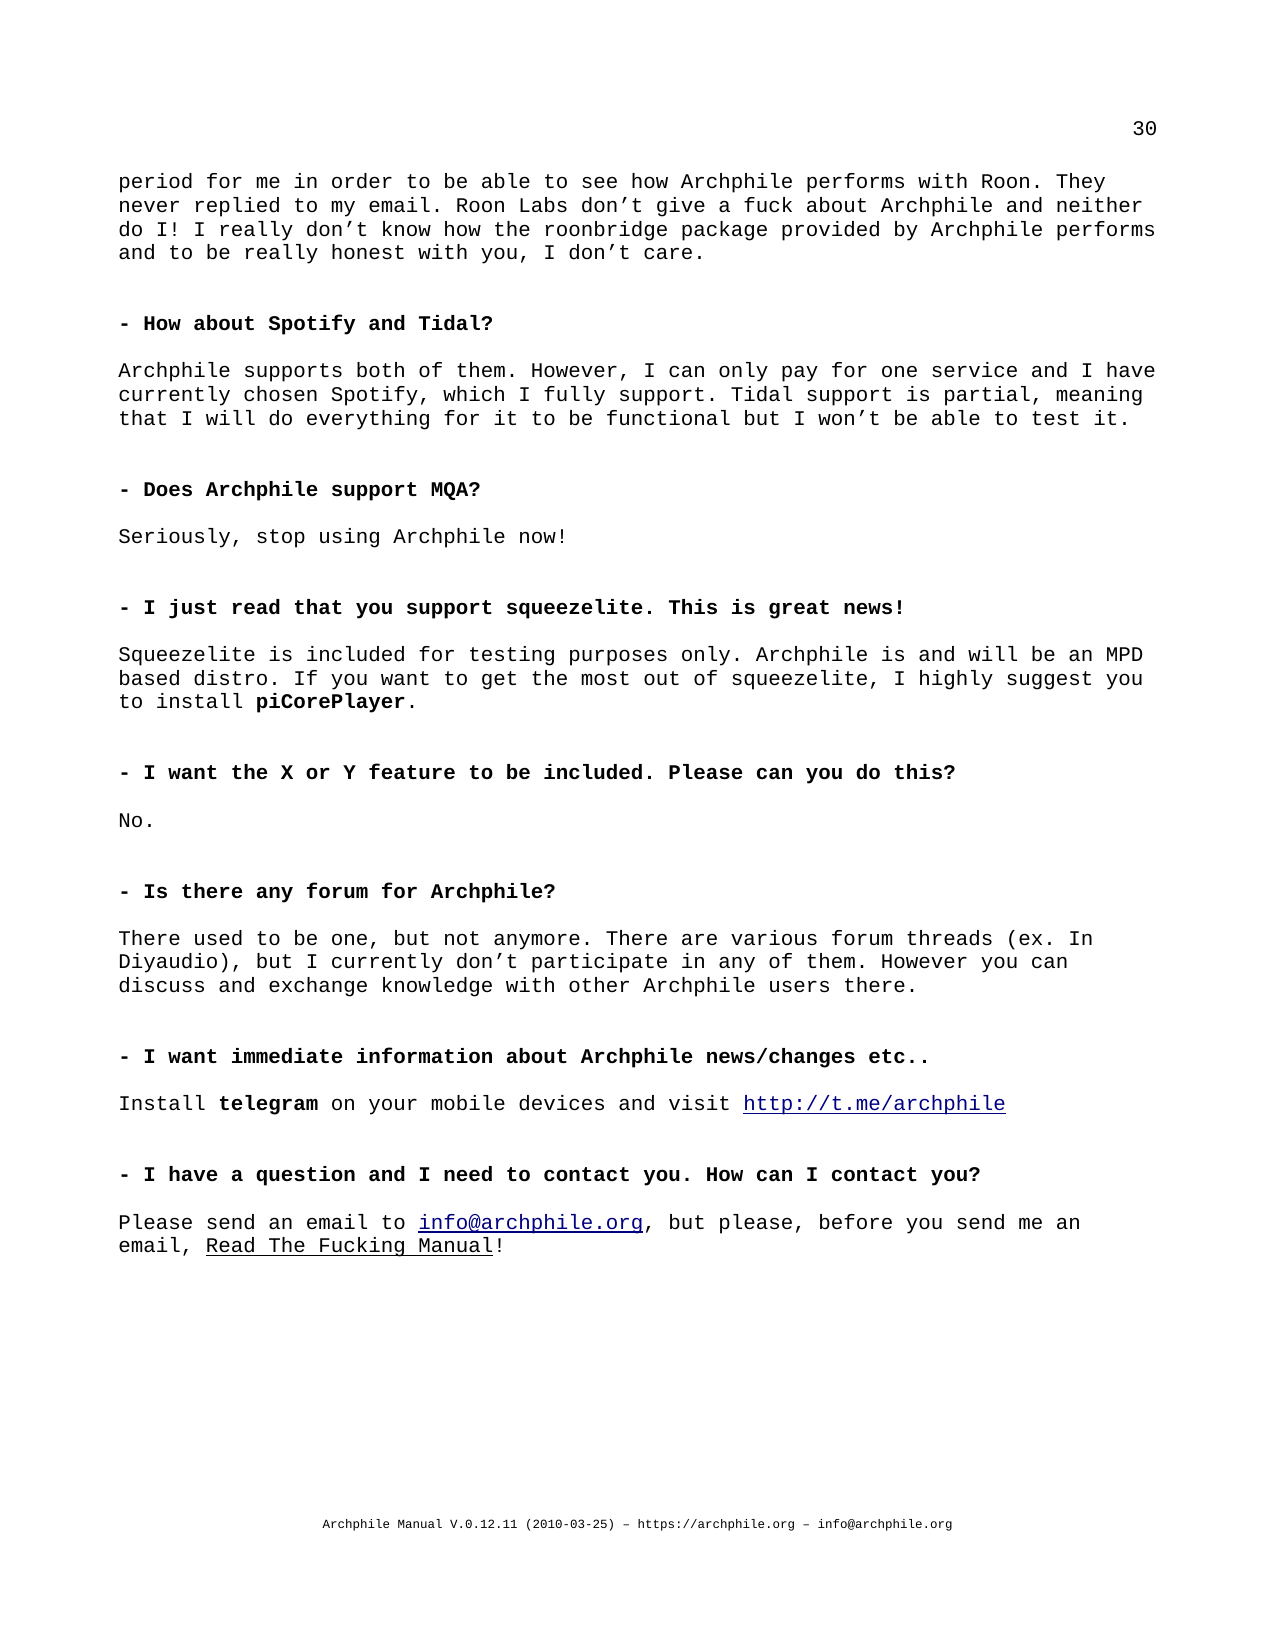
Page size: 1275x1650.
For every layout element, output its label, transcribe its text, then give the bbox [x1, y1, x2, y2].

text - How about Spotify and Tidal? [118, 313, 1157, 337]
text period for me in order to be able to see how Archphile performs with Roon. They never replied to my email. Roon Labs don’t give a fuck about Archphile and neither do I! I really don’t know how the roonbridge package provided by Archphile performs and to be really honest with you, I don’t care. [118, 171, 1157, 266]
text - I want the X or Y feature to be included. Please can you do this? [118, 762, 1157, 786]
text - Is there any forum for Archphile? [118, 881, 1157, 904]
text Install telegram on your mobile devices and visit http://t.me/archphile [118, 1093, 1157, 1117]
text - Does Archphile support MQA? [118, 479, 1157, 502]
text No. [118, 810, 1157, 833]
text - I just read that you support squeezelite. This is great news! [118, 597, 1157, 621]
text Please send an email to info@archphile.org, but please, before you send me an email, Read The Fucking Manual! [118, 1212, 1157, 1259]
text - Ι want immediate information about Archphile news/changes etc.. [118, 1046, 1157, 1070]
text Seriously, stop using Archphile now! [118, 526, 1157, 549]
text Archphile supports both of them. However, I can only pay for one service and I have currently chosen Spotify, which I fully support. Tidal support is partial, meaning that I will do everything for it to be functional but I won’t be able to test it. [118, 360, 1157, 431]
text Squeezelite is included for testing purposes only. Archphile is and will be an MPD based distro. If you want to get the most out of squeezelite, I highly suggest you to install piCorePlayer. [118, 644, 1157, 715]
text There used to be one, but not anymore. There are various forum threads (ex. In Diyaudio), but I currently don’t participate in any of them. However you can discuss and exchange knowledge with other Archphile users there. [118, 928, 1157, 999]
text - I have a question and I need to contact you. How can I contact you? [118, 1164, 1157, 1188]
